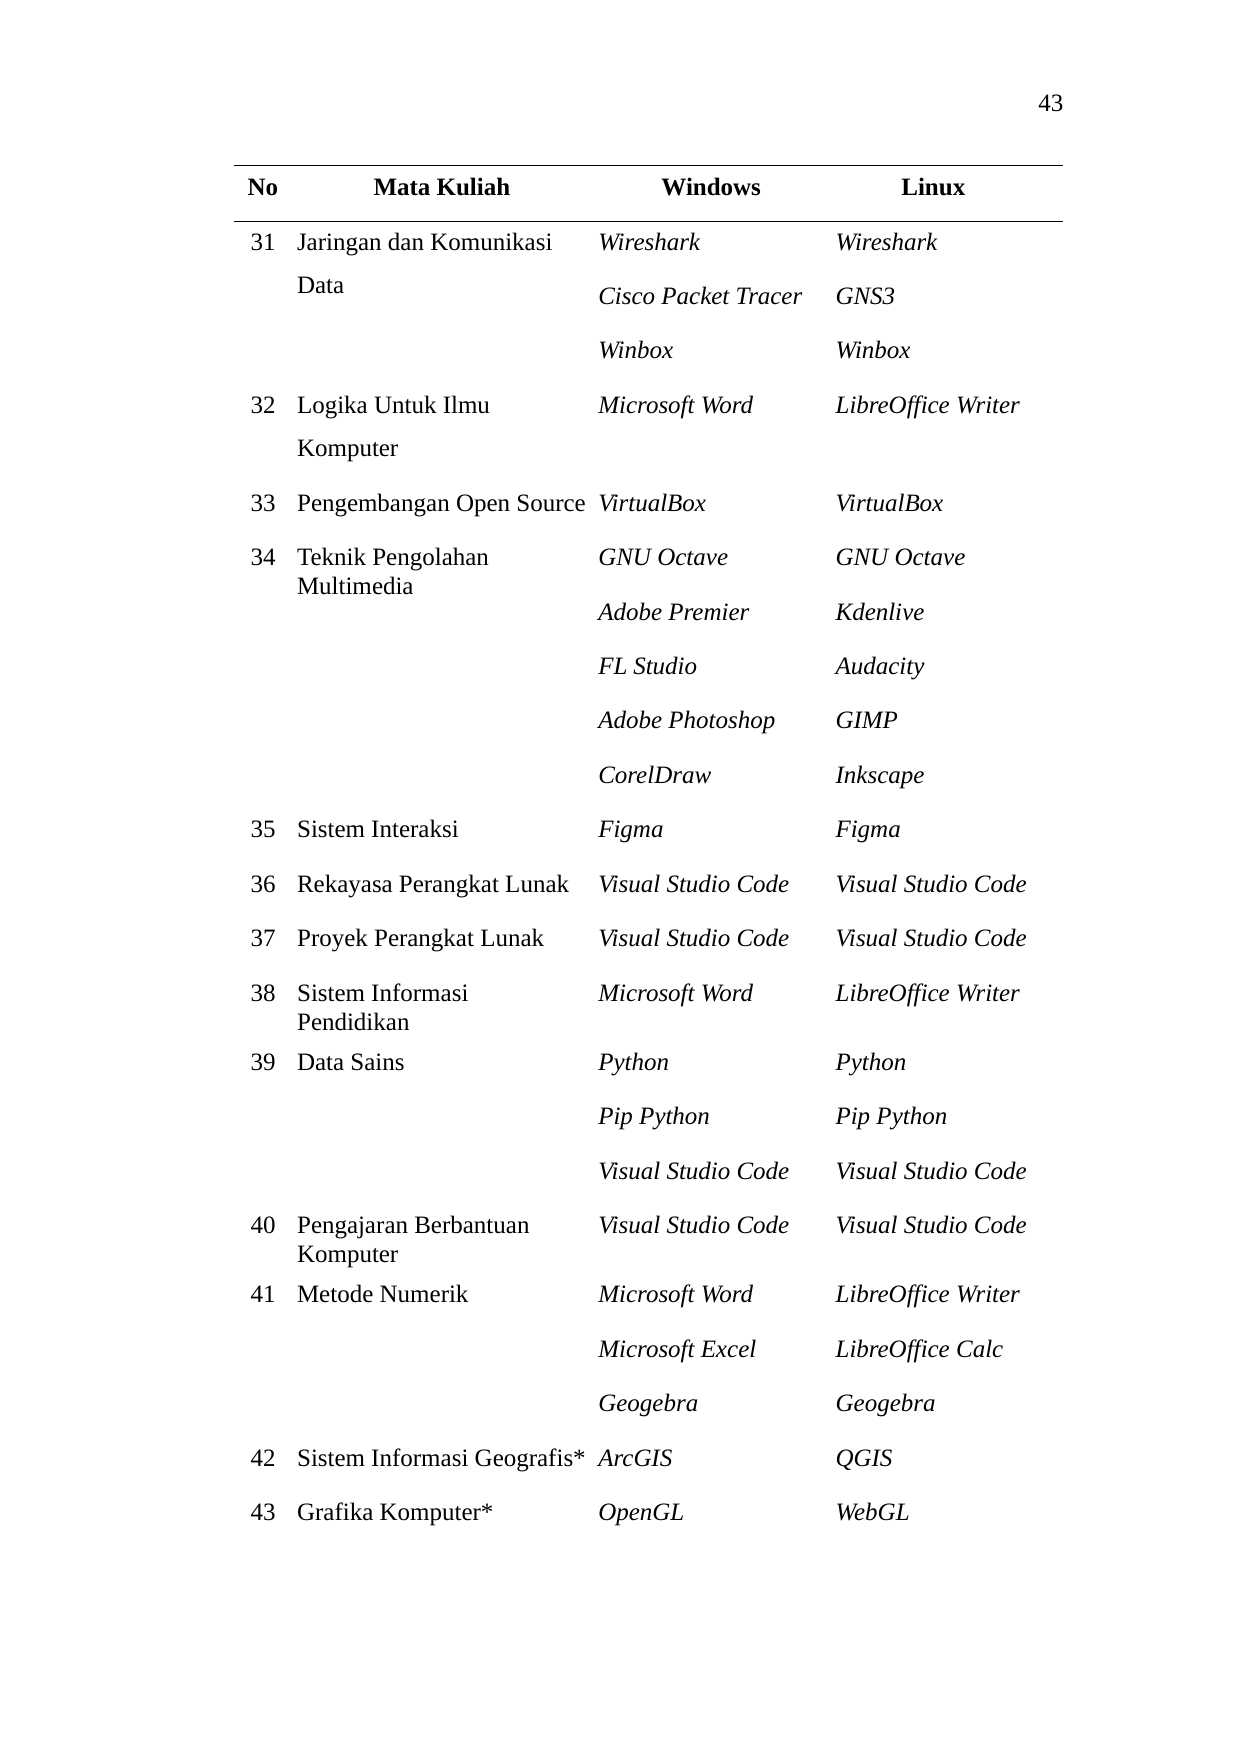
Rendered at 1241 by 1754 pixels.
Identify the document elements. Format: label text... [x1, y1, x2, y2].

table_cell GNS3 [830, 275, 1063, 330]
table_cell Adobe Photoshop [592, 700, 829, 754]
table_cell Python [592, 1041, 829, 1096]
table_cell Visual Studio Code [592, 863, 829, 918]
table_cell Visual Studio Code [592, 1205, 829, 1273]
table_cell Teknik Pengolahan Multimedia [291, 536, 592, 809]
table_cell LibreOffice Writer [830, 972, 1063, 1041]
table_cell Sistem Interaksi [291, 809, 592, 863]
table_cell GNU Octave [830, 536, 1063, 591]
table_cell Microsoft Word [592, 1274, 829, 1328]
table_cell Data Sains [291, 1041, 592, 1204]
table_header No [234, 166, 291, 221]
table_cell GNU Octave [592, 536, 829, 591]
table_cell LibreOffice Writer [830, 384, 1063, 482]
table_cell 40 [234, 1205, 291, 1273]
table_cell Logika Untuk Ilmu Komputer [291, 384, 592, 482]
table_cell CorelDraw [592, 754, 829, 809]
table_cell GIMP [830, 700, 1063, 754]
table_cell WebGL [830, 1491, 1063, 1546]
table_cell Visual Studio Code [830, 1205, 1063, 1273]
table_header Windows [592, 166, 829, 221]
table_cell Rekayasa Perangkat Lunak [291, 863, 592, 918]
table_cell Pip Python [592, 1096, 829, 1150]
table_cell Jaringan dan Komunikasi Data [291, 222, 592, 384]
table_cell Audacity [830, 645, 1063, 700]
table_cell 36 [234, 863, 291, 918]
table_cell OpenGL [592, 1491, 829, 1546]
table_cell 41 [234, 1274, 291, 1437]
table_cell 42 [234, 1437, 291, 1491]
table_cell Geogebra [830, 1383, 1063, 1437]
table_cell Pip Python [830, 1096, 1063, 1150]
table_cell Wireshark [830, 222, 1063, 275]
table_cell Grafika Komputer* [291, 1491, 592, 1546]
table_cell Python [830, 1041, 1063, 1096]
table_cell 34 [234, 536, 291, 809]
table_cell Visual Studio Code [592, 1150, 829, 1204]
table_cell Inkscape [830, 754, 1063, 809]
table_cell Visual Studio Code [830, 918, 1063, 972]
table_cell 31 [234, 222, 291, 384]
table_cell Adobe Premier [592, 591, 829, 645]
table_cell Proyek Perangkat Lunak [291, 918, 592, 972]
table_cell Visual Studio Code [592, 918, 829, 972]
table_cell Pengembangan Open Source [291, 482, 592, 536]
table_cell ArcGIS [592, 1437, 829, 1491]
table_cell Figma [830, 809, 1063, 863]
table_cell Winbox [592, 330, 829, 384]
table_cell Cisco Packet Tracer [592, 275, 829, 330]
table_header Linux [830, 166, 1063, 221]
table_cell 43 [234, 1491, 291, 1546]
table_cell Sistem Informasi Pendidikan [291, 972, 592, 1041]
table_cell 38 [234, 972, 291, 1041]
table_cell 33 [234, 482, 291, 536]
table_cell Geogebra [592, 1383, 829, 1437]
table_cell Visual Studio Code [830, 863, 1063, 918]
table_cell Kdenlive [830, 591, 1063, 645]
table_cell Microsoft Word [592, 972, 829, 1041]
table_cell Sistem Informasi Geografis* [291, 1437, 592, 1491]
table_cell VirtualBox [592, 482, 829, 536]
table_cell LibreOffice Writer [830, 1274, 1063, 1328]
table_cell Wireshark [592, 222, 829, 275]
table_cell Microsoft Word [592, 384, 829, 482]
table_cell Metode Numerik [291, 1274, 592, 1437]
table_cell 39 [234, 1041, 291, 1204]
table_cell Winbox [830, 330, 1063, 384]
table_cell Pengajaran Berbantuan Komputer [291, 1205, 592, 1273]
table_cell 35 [234, 809, 291, 863]
table_cell QGIS [830, 1437, 1063, 1491]
table_cell Figma [592, 809, 829, 863]
table_cell FL Studio [592, 645, 829, 700]
table_cell 32 [234, 384, 291, 482]
table_cell Microsoft Excel [592, 1328, 829, 1382]
table_cell 37 [234, 918, 291, 972]
table_cell VirtualBox [830, 482, 1063, 536]
table_cell LibreOffice Calc [830, 1328, 1063, 1382]
table_cell Visual Studio Code [830, 1150, 1063, 1204]
table_header Mata Kuliah [291, 166, 592, 221]
